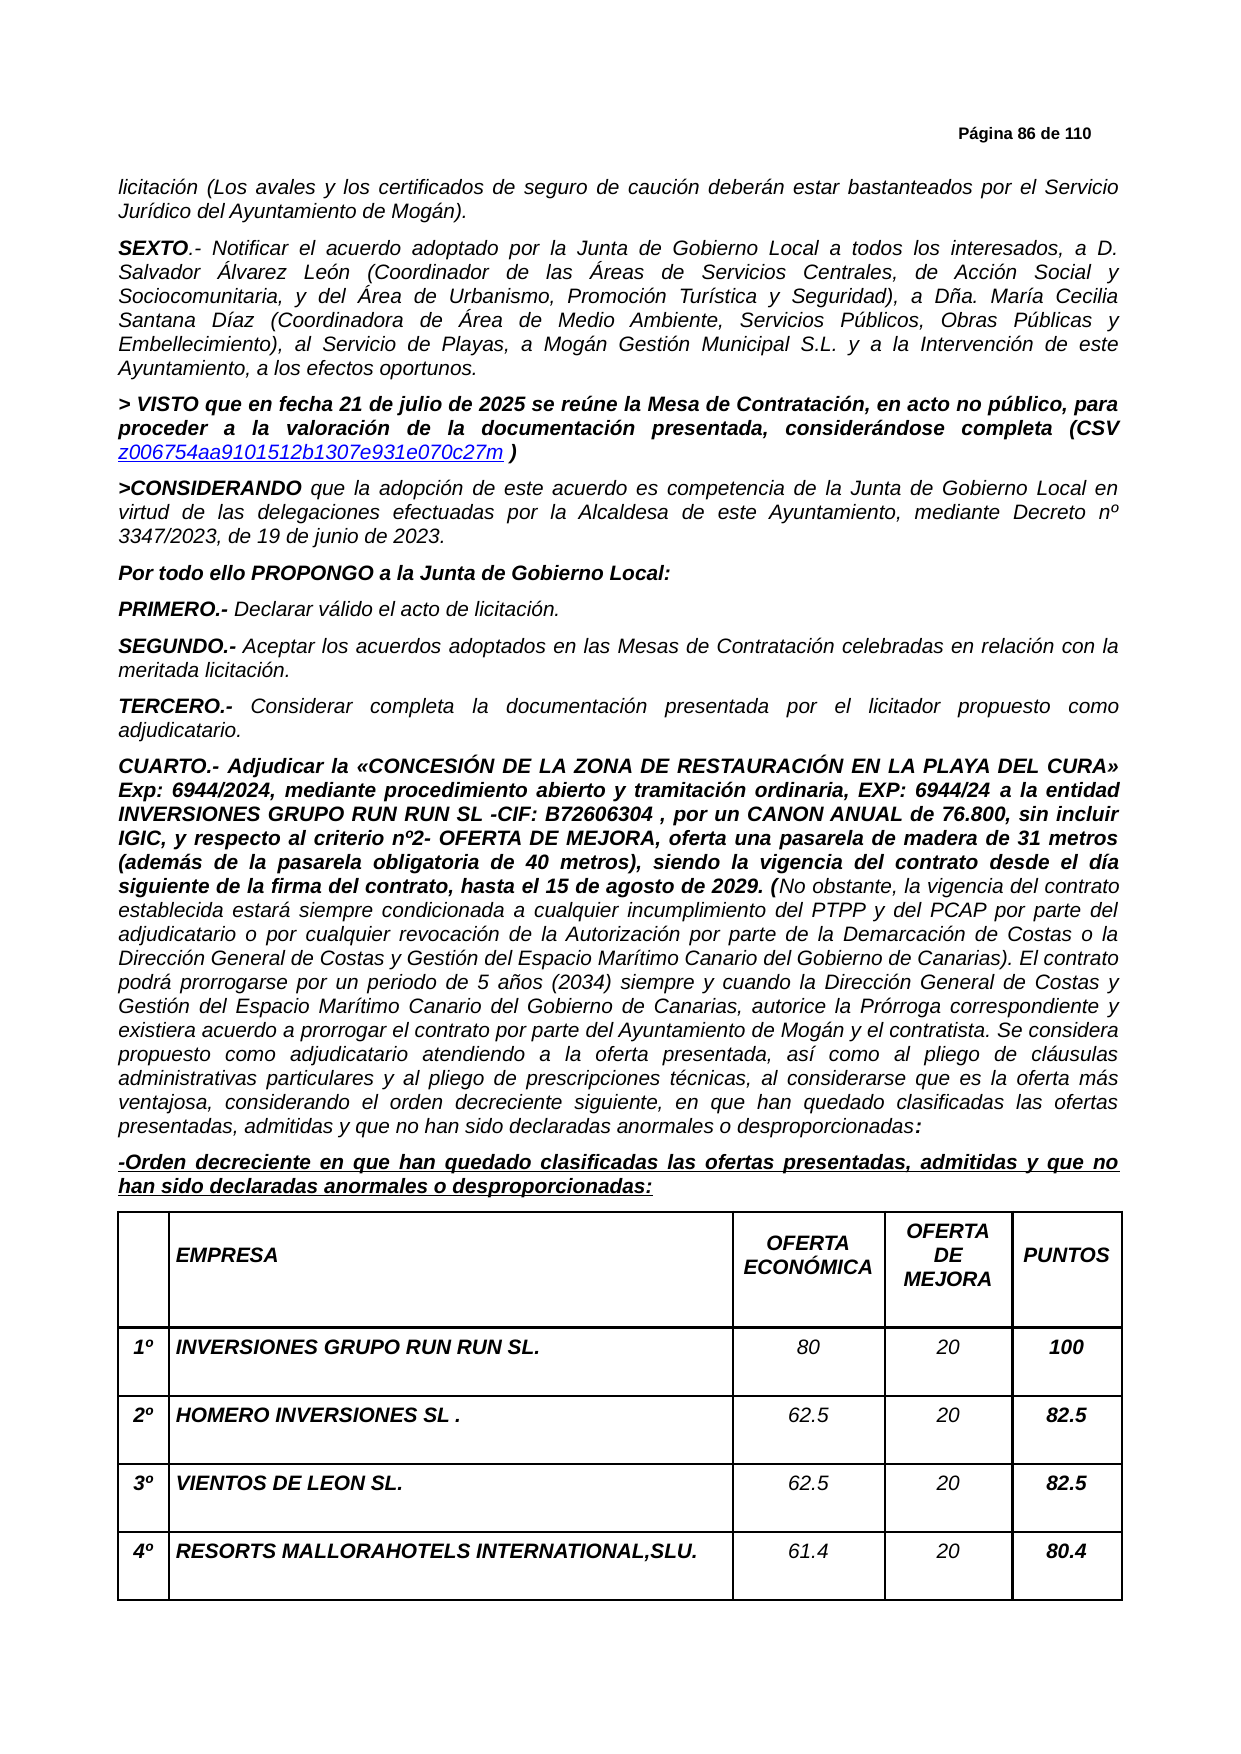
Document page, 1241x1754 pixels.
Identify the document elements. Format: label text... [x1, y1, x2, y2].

text SEXTO.- Notificar el acuerdo adoptado por la Junta de Gobierno Local a todos los interesados, a D. Salvador Álvarez León (Coordinador de las Áreas de Servicios Centrales, de Acción Social y Sociocomunitaria, y del Área de Urbanismo, Promoción Turística y Seguridad), a Dña. María Cecilia Santana Díaz (Coordinadora de Área de Medio Ambiente, Servicios Públicos, Obras Públicas y Embellecimiento), al Servicio de Playas, a Mogán Gestión Municipal S.L. y a la Intervención de este Ayuntamiento, a los efectos oportunos. [118, 236, 1122, 379]
table_cell 4º [119, 1533, 168, 1598]
table_cell 62,5 [734, 1465, 884, 1531]
table_cell HOMERO INVERSIONES SL . [170, 1397, 732, 1462]
table_cell 100 [1014, 1329, 1121, 1394]
table_cell 82,5 [1014, 1397, 1121, 1462]
text > VISTO que en fecha 21 de julio de 2025 se reúne la Mesa de Contratación, en acto no público, para proceder a la valoración de la documentación presentada, considerándose completa (CSV z006754aa9101512b1307e931e070c27m ) [118, 392, 1122, 464]
table_header PUNTOS [1014, 1213, 1121, 1326]
table_cell RESORTS MALLORAHOTELS INTERNATIONAL,SLU. [170, 1533, 732, 1598]
table_cell VIENTOS DE LEON SL. [170, 1465, 732, 1531]
table_cell 2º [119, 1397, 168, 1462]
table_cell 82,5 [1014, 1465, 1121, 1531]
table_cell 20 [886, 1397, 1011, 1462]
text SEGUNDO.- Aceptar los acuerdos adoptados en las Mesas de Contratación celebradas en relación con la meritada licitación. [118, 633, 1122, 681]
table_header EMPRESA [170, 1213, 732, 1326]
table_header OFERTA ECONÓMICA [734, 1213, 884, 1326]
text PRIMERO.- Declarar válido el acto de licitación. [118, 597, 1122, 621]
table_header OFERTA DE MEJORA [886, 1213, 1011, 1326]
table_cell 1º [119, 1329, 168, 1394]
table_header [119, 1213, 168, 1326]
table_cell 62,5 [734, 1397, 884, 1462]
text -Orden decreciente en que han quedado clasificadas las ofertas presentadas, admitidas y que no han sido declaradas anormales o desproporcionadas: [118, 1150, 1122, 1198]
table_cell 3º [119, 1465, 168, 1531]
table_cell 80 [734, 1329, 884, 1394]
text TERCERO.- Considerar completa la documentación presentada por el licitador propuesto como adjudicatario. [118, 694, 1122, 742]
table_cell 20 [886, 1465, 1011, 1531]
table_cell 61,4 [734, 1533, 884, 1598]
table_cell 20 [886, 1329, 1011, 1394]
text Por todo ello PROPONGO a la Junta de Gobierno Local: [118, 561, 1122, 584]
text CUARTO.- Adjudicar la «CONCESIÓN DE LA ZONA DE RESTAURACIÓN EN LA PLAYA DEL CURA» Exp: 6944/2024, mediante procedimiento abierto y tramitación ordinaria, EXP: 6944/24 a la entidad INVERSIONES GRUPO RUN RUN SL -CIF: B72606304 , por un CANON ANUAL de 76.800, sin incluir IGIC, y respecto al criterio nº2- OFERTA DE MEJORA, oferta una pasarela de madera de 31 metros (además de la pasarela obligatoria de 40 metros), siendo la vigencia del contrato desde el día siguiente de la firma del contrato, hasta el 15 de agosto de 2029. (No obstante, la vigencia del contrato establecida estará siempre condicionada a cualquier incumplimiento del PTPP y del PCAP por parte del adjudicatario o por cualquier revocación de la Autorización por parte de la Demarcación de Costas o la Dirección General de Costas y Gestión del Espacio Marítimo Canario del Gobierno de Canarias). El contrato podrá prorrogarse por un periodo de 5 años (2034) siempre y cuando la Dirección General de Costas y Gestión del Espacio Marítimo Canario del Gobierno de Canarias, autorice la Prórroga correspondiente y existiera acuerdo a prorrogar el contrato por parte del Ayuntamiento de Mogán y el contratista. Se considera propuesto como adjudicatario atendiendo a la oferta presentada, así como al pliego de cláusulas administrativas particulares y al pliego de prescripciones técnicas, al considerarse que es la oferta más ventajosa, considerando el orden decreciente siguiente, en que han quedado clasificadas las ofertas presentadas, admitidas y que no han sido declaradas anormales o desproporcionadas: [118, 754, 1122, 1138]
table_cell INVERSIONES GRUPO RUN RUN SL. [170, 1329, 732, 1394]
table_cell 20 [886, 1533, 1011, 1598]
table_cell 80,4 [1014, 1533, 1121, 1598]
text licitación (Los avales y los certificados de seguro de caución deberán estar bastanteados por el Servicio Jurídico del Ayuntamiento de Mogán). [118, 175, 1122, 223]
text >CONSIDERANDO que la adopción de este acuerdo es competencia de la Junta de Gobierno Local en virtud de las delegaciones efectuadas por la Alcaldesa de este Ayuntamiento, mediante Decreto nº 3347/2023, de 19 de junio de 2023. [118, 476, 1122, 548]
